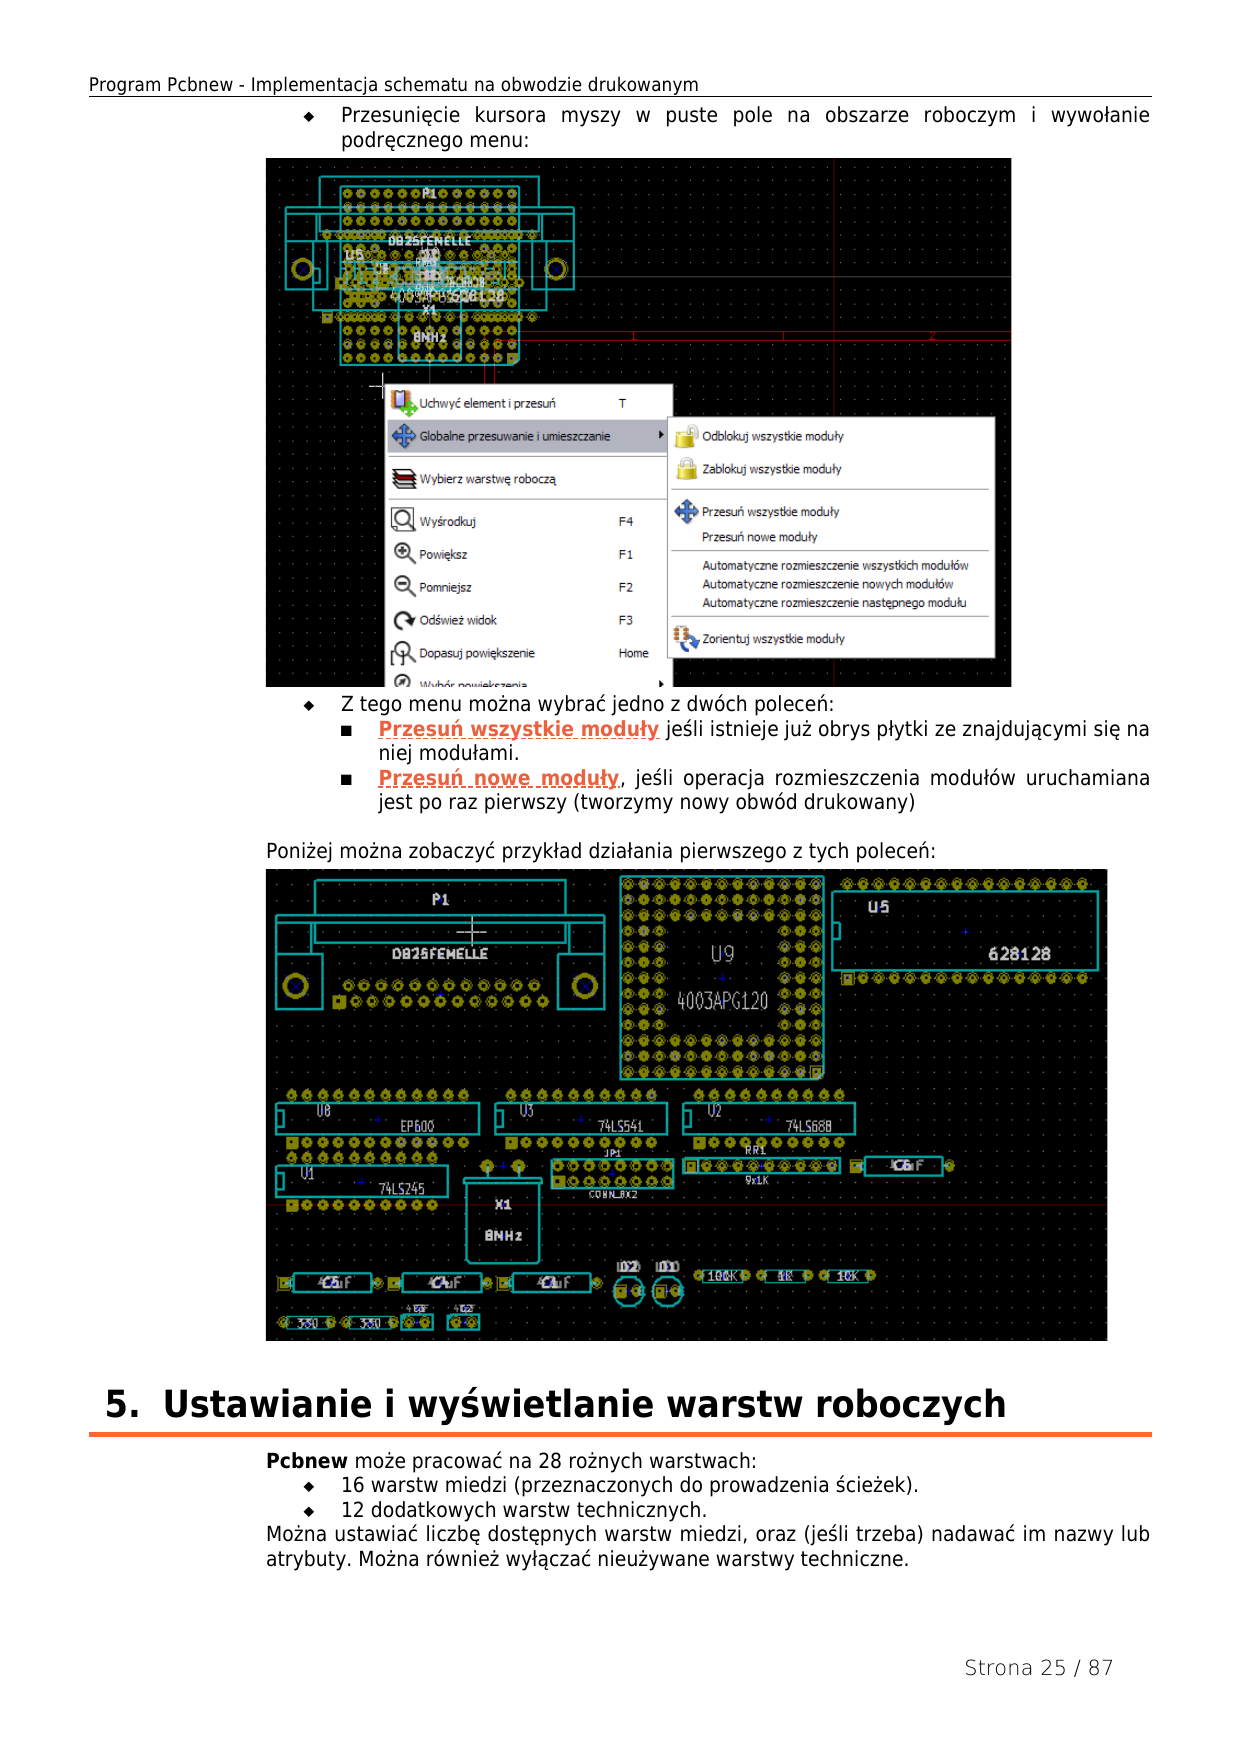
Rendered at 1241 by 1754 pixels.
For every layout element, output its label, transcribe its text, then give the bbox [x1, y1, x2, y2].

list Przesuń nowe moduły, jeśli operacja rozmieszczenia modułów uruchamiana jest po raz pierwszy (tworzymy nowy obwód drukowany) [341, 766, 1152, 814]
text Można ustawiać liczbę dostępnych warstw miedzi, oraz (jeśli trzeba) nadawać im nazwy lub atrybuty. Można również wyłączać nieużywane warstwy techniczne. [266, 1522, 1152, 1571]
list Przesunięcie kursora myszy w puste pole na obszarze roboczym i wywołanie podręcznego menu: [303, 103, 1152, 152]
text Poniżej można zobaczyć przykład działania pierwszego z tych poleceń: [266, 839, 1152, 863]
list 16 warstw miedzi (przeznaczonych do prowadzenia ścieżek). [303, 1473, 1152, 1498]
picture [265, 869, 1108, 1341]
subtitle Ustawianie i wyświetlanie warstw roboczych [88, 1376, 1152, 1437]
list Przesuń wszystkie moduły jeśli istnieje już obrys płytki ze znajdującymi się na niej modułami. [341, 717, 1152, 766]
list 12 dodatkowych warstw technicznych. [303, 1498, 1152, 1522]
picture [265, 158, 1012, 687]
text Pcbnew może pracować na 28 rożnych warstwach: [266, 1449, 1152, 1473]
list Z tego menu można wybrać jedno z dwóch poleceń: [303, 692, 1152, 717]
